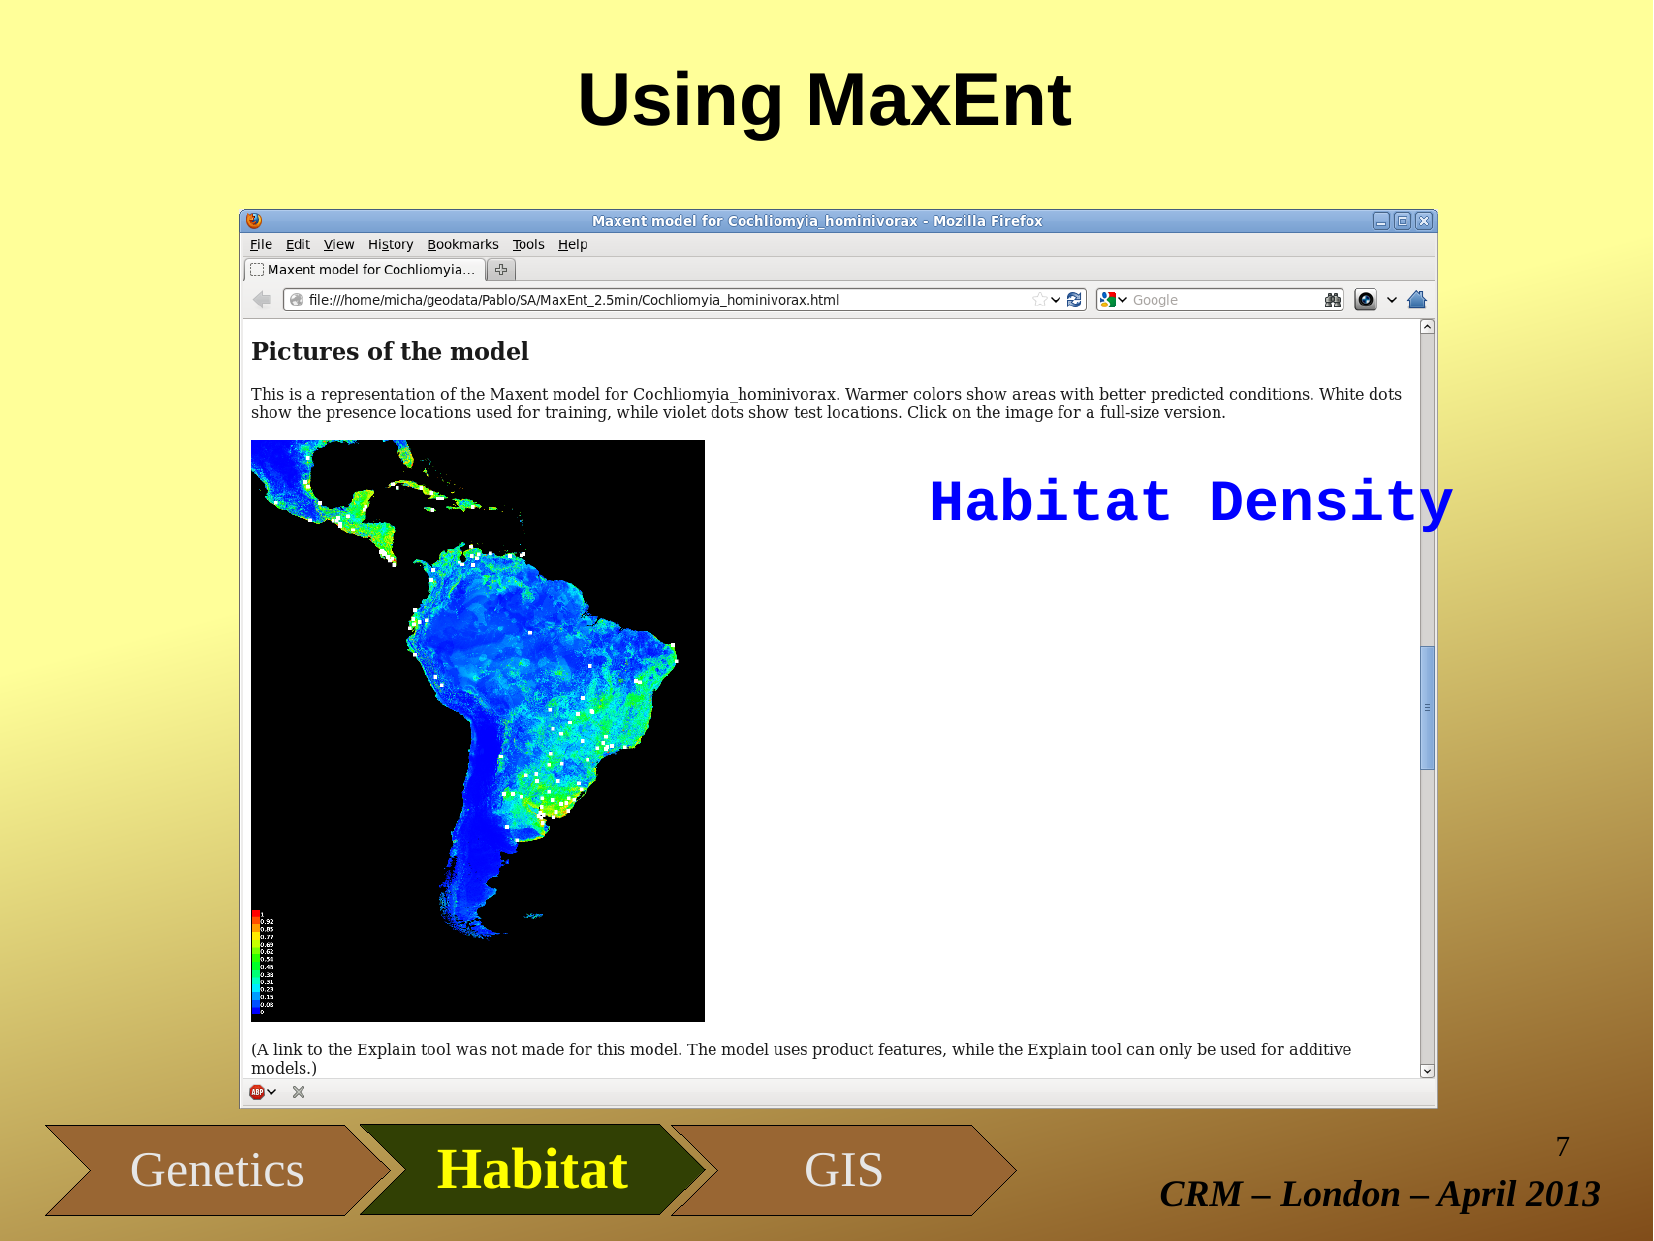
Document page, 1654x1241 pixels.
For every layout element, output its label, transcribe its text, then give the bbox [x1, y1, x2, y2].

picture [239, 209, 1438, 1109]
title Using MaxEnt [60, 49, 1591, 151]
text_box Habitat Density [915, 465, 1470, 546]
